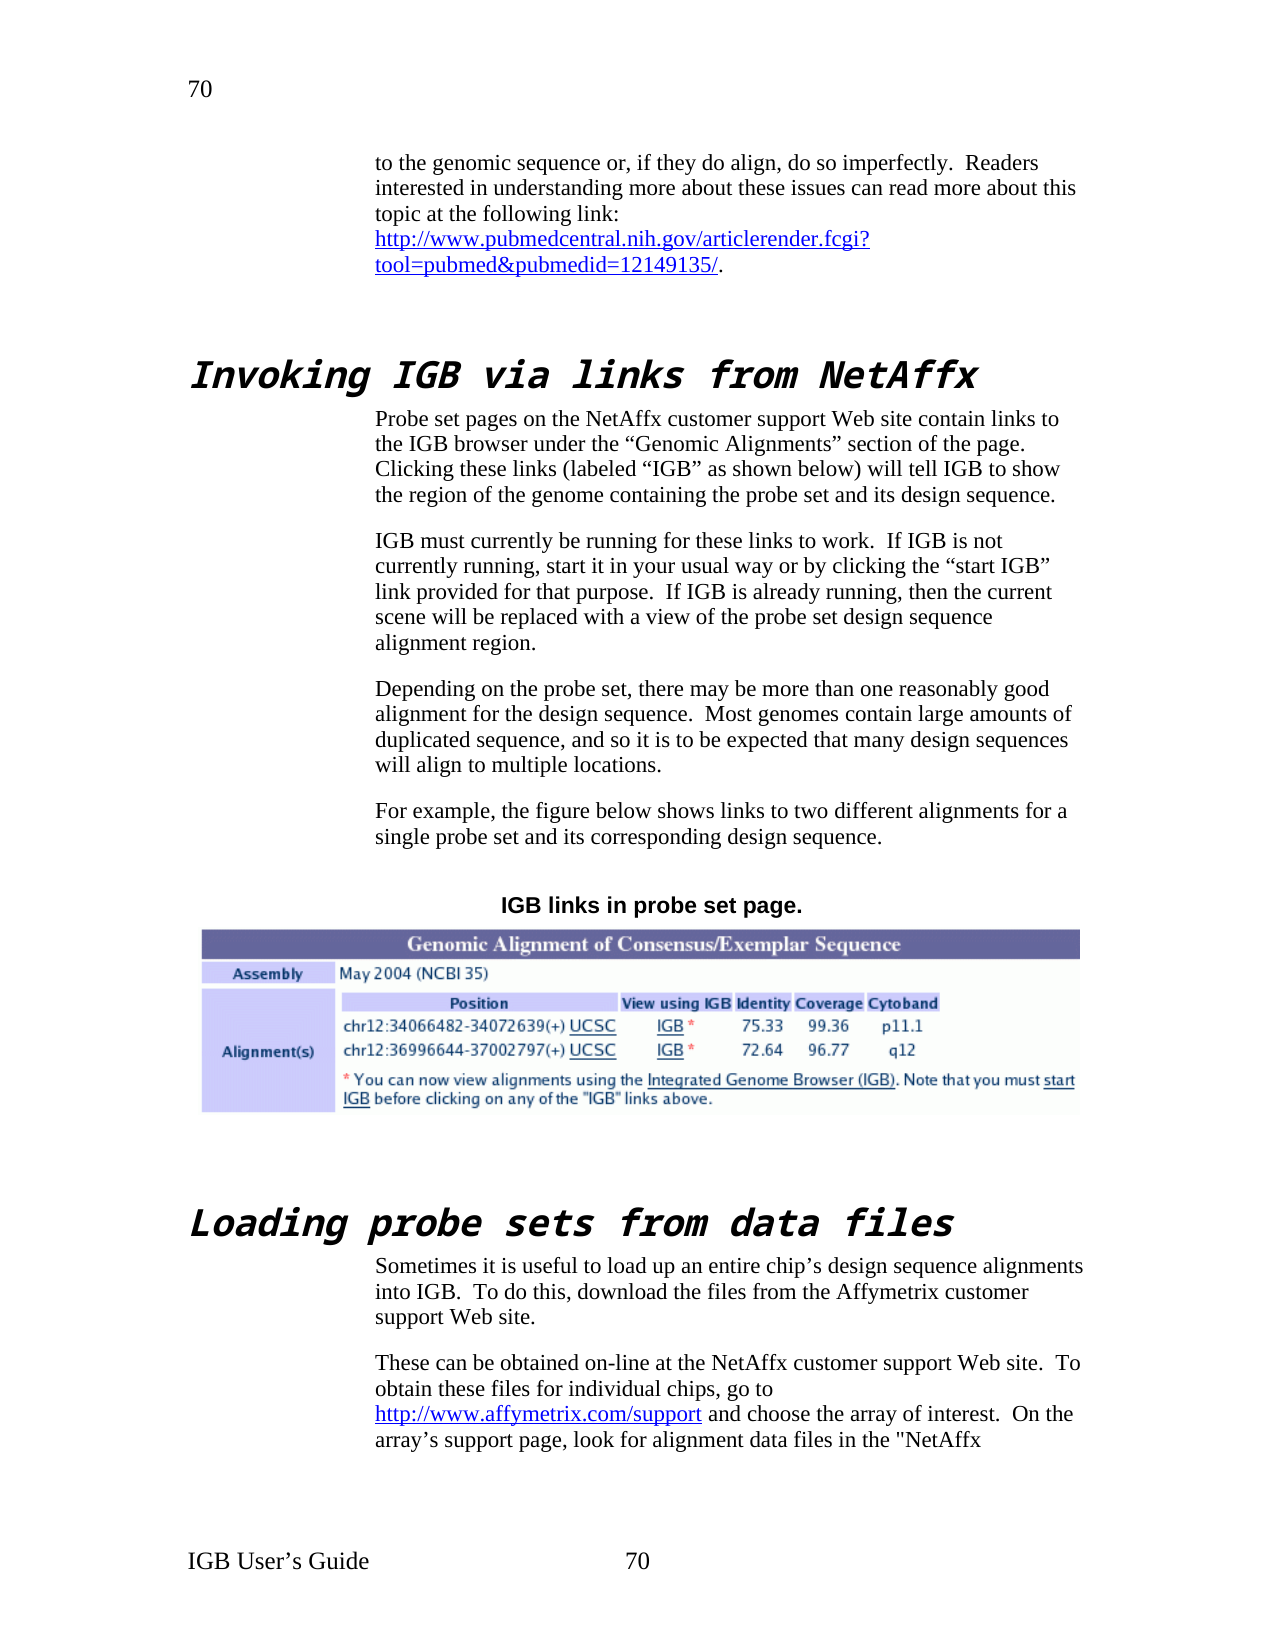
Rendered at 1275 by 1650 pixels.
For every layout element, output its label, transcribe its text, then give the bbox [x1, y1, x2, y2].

text For example, the figure below shows links to two different alignments for a single probe set and its corresponding design sequence. [375, 798, 1087, 849]
subtitle Invoking IGB via links from NetAffx [187, 348, 1087, 399]
text These can be obtained on-line at the NetAffx customer support Web site. To obtain these files for individual chips, go to http://www.affymetrix.com/support and choose the array of interest. On the array’s support page, look for alignment data files in the "NetAffx [375, 1350, 1087, 1452]
text IGB must currently be running for these links to work. If IGB is not currently running, start it in your usual way or by clicking the “start IGB” link provided for that purpose. If IGB is already running, then the current scene will be replaced with a view of the probe set design sequence alignment region. [375, 528, 1087, 655]
text Probe set pages on the NetAffx customer support Web site contain links to the IGB browser under the “Genomic Alignments” section of the page. Clicking these links (labeled “IGB” as shown below) will tell IGB to show the region of the genome containing the probe set and its design sequence. [375, 406, 1087, 507]
text to the genomic sequence or, if they do align, do so imperfectly. Readers interested in understanding more about these issues can read more about this topic at the following link: http://www.pubmedcentral.nih.gov/articlerender.fcgi?tool=pubmed&pubmedid=12149135/. [375, 150, 1087, 277]
text Sometimes it is useful to load up an entire chip’s design sequence alignments into IGB. To do this, download the files from the Affymetrix customer support Web site. [375, 1253, 1087, 1329]
subtitle Loading probe sets from data files [187, 1196, 1087, 1247]
picture [198, 927, 1080, 1115]
text Depending on the probe set, there may be more than one reasonably good alignment for the design sequence. Most genomes contain large amounts of duplicated sequence, and so it is to be expected that many design sequences will align to multiple locations. [375, 676, 1087, 778]
